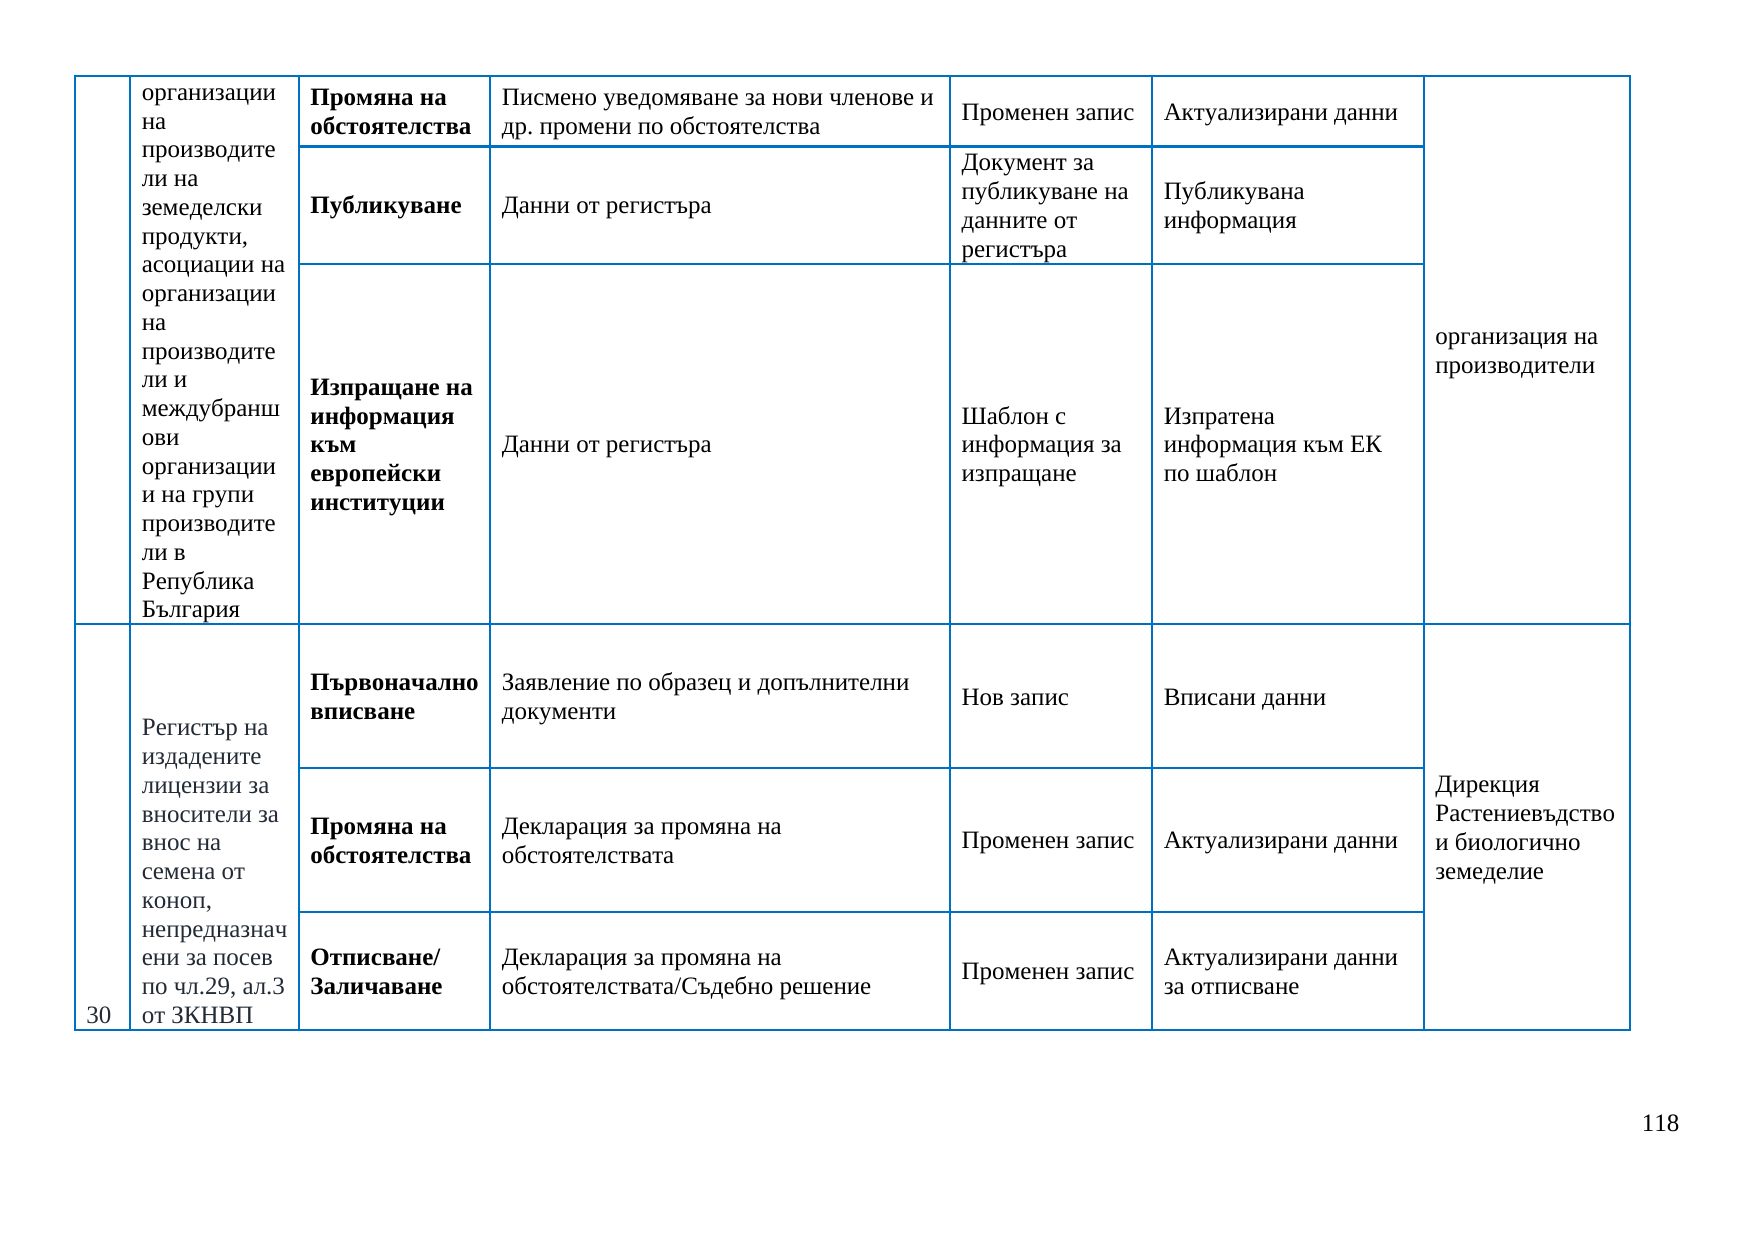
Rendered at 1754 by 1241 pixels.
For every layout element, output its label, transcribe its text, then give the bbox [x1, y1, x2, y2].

table_cell Заявление по образец и допълнителни документи [491, 625, 949, 767]
table_cell Регистър на издадените лицензии за вносители за внос на семена от коноп, непредназначени за посев по чл.29, ал.3 от ЗКНВП [131, 625, 298, 1029]
table_cell Първоначално вписване [300, 625, 489, 767]
table_cell Дирекция Растениевъдство и биологично земеделие [1425, 625, 1629, 1029]
table_cell Отписване/ Заличаване [300, 913, 489, 1029]
table_cell организации на производители на земеделски продукти, асоциации на организации на производители и междубраншови организации и на групи производители в Република България [131, 77, 298, 623]
table_cell Изпращане на информация към европейски институции [300, 265, 489, 623]
table_cell [76, 77, 129, 623]
table_cell Нов запис [951, 625, 1151, 767]
table_cell Публикуване [300, 148, 489, 262]
table_cell Изпратена информация към ЕК по шаблон [1153, 265, 1423, 623]
table_cell Променен запис [951, 769, 1151, 911]
table_cell Писмено уведомяване за нови членове и др. промени по обстоятелства [491, 77, 949, 145]
table_cell Данни от регистъра [491, 148, 949, 262]
table_cell Променен запис [951, 77, 1151, 145]
table_cell Актуализирани данни [1153, 769, 1423, 911]
table_cell Данни от регистъра [491, 265, 949, 623]
table_cell Публикувана информация [1153, 148, 1423, 262]
table_cell Декларация за промяна на обстоятелствата [491, 769, 949, 911]
table_cell Промяна на обстоятелства [300, 769, 489, 911]
table_cell Актуализирани данни за отписване [1153, 913, 1423, 1029]
table_cell Документ за публикуване на данните от регистъра [951, 148, 1151, 262]
table_cell организация на производители [1425, 77, 1629, 623]
table_cell Шаблон с информация за изпращане [951, 265, 1151, 623]
table_cell Променен запис [951, 913, 1151, 1029]
table_cell Декларация за промяна на обстоятелствата/Съдебно решение [491, 913, 949, 1029]
table_cell Промяна на обстоятелства [300, 77, 489, 145]
table_cell Вписани данни [1153, 625, 1423, 767]
table_cell Актуализирани данни [1153, 77, 1423, 145]
table_cell 30 [76, 625, 129, 1029]
